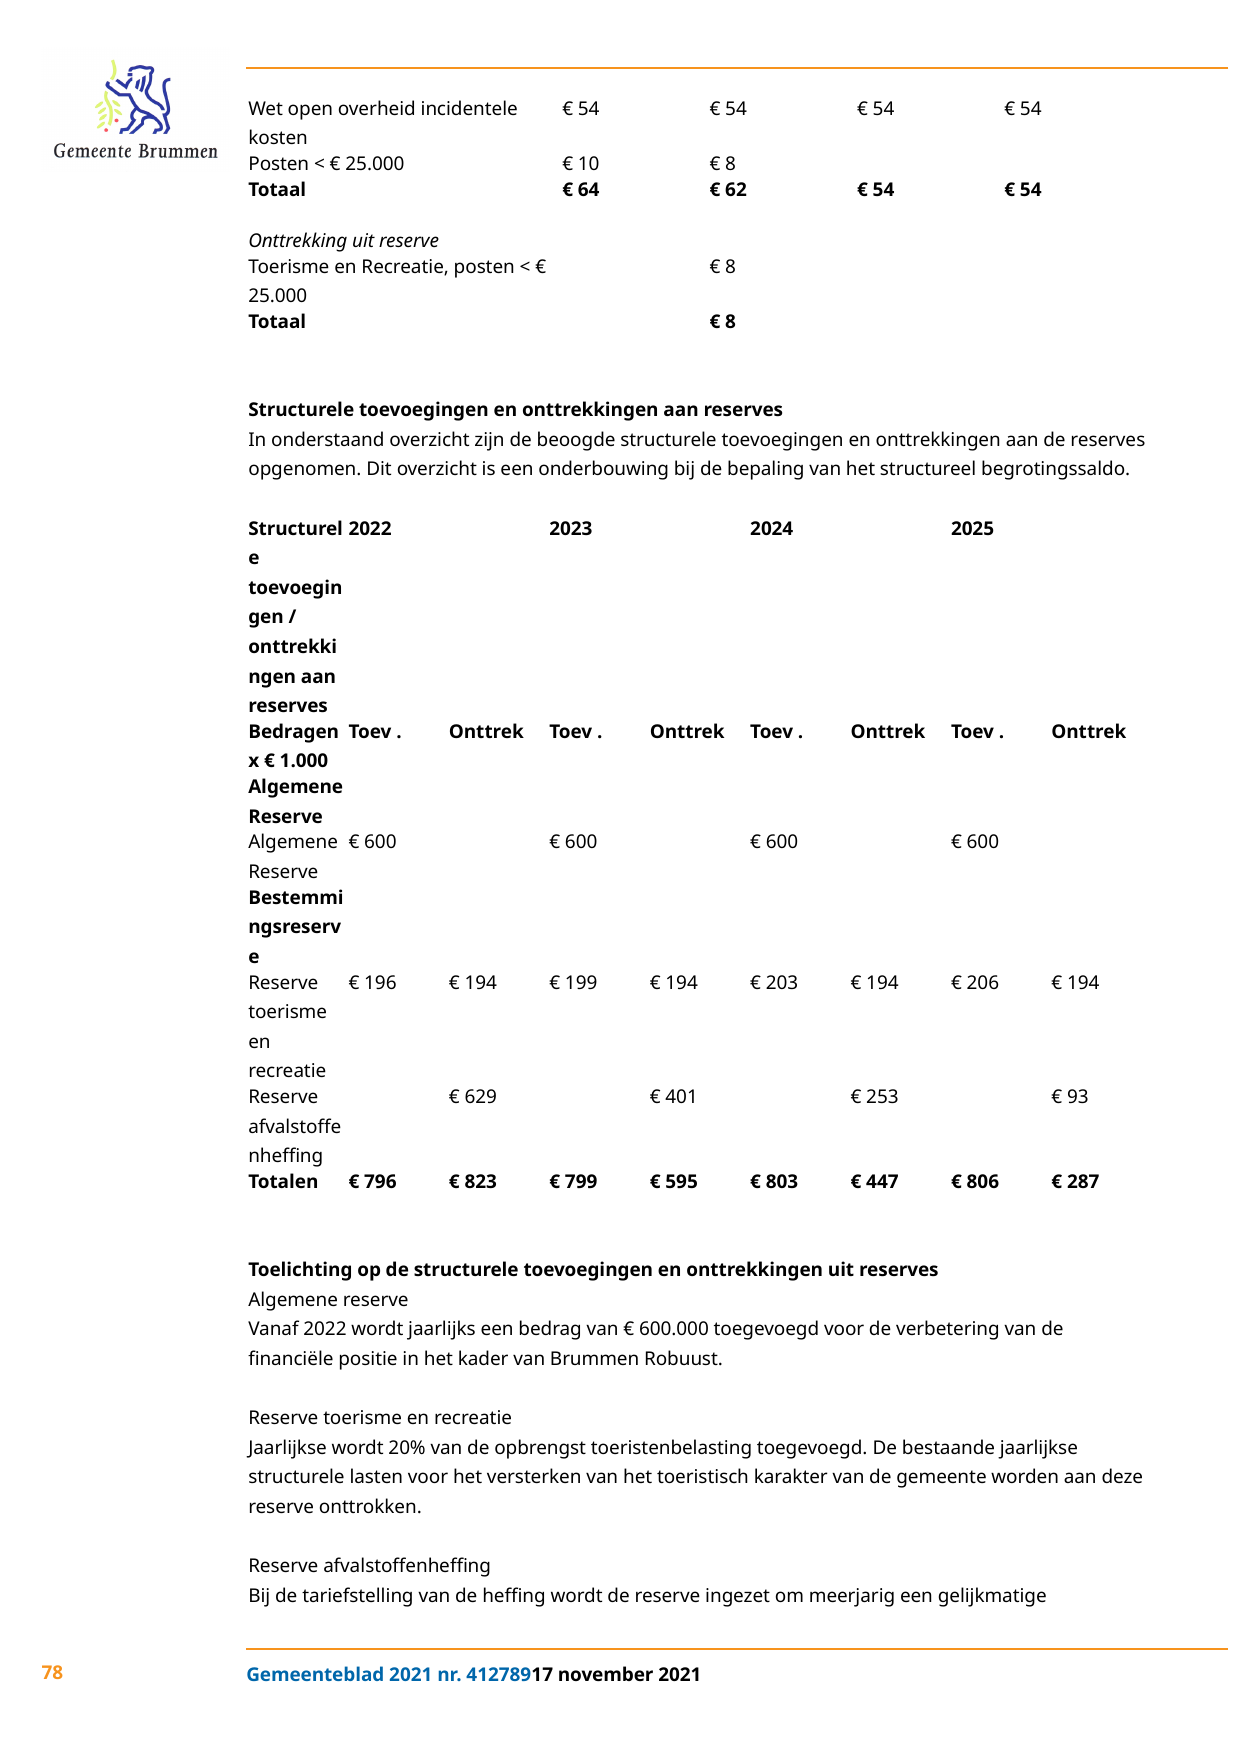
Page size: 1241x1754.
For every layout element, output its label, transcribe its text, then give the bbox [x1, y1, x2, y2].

table_cell € 600 [549, 829, 649, 884]
table_cell [857, 308, 1004, 334]
table_cell [1051, 774, 1152, 829]
table_cell € 54 [857, 176, 1004, 202]
text Jaarlijkse wordt 20% van de opbrengst toeristenbelasting toegevoegd. De bestaande jaarlijkse structurele lasten voor het versterken van het toeristisch karakter van de gemeente worden aan deze reserve onttrokken. [248, 1434, 1152, 1519]
table_cell [348, 774, 449, 829]
table_cell Totaal [248, 308, 562, 334]
table_cell [709, 202, 857, 227]
table_cell [750, 1084, 850, 1168]
table_cell € 8 [709, 308, 857, 334]
table_cell Bestemmingsreserve [248, 884, 348, 969]
table_cell [857, 227, 1004, 253]
table_cell € 206 [951, 969, 1051, 1083]
table_header 2022 [348, 515, 549, 718]
table_cell [857, 150, 1004, 176]
table_cell Algemene Reserve [248, 774, 348, 829]
table_cell Toerisme en Recreatie, posten < € 25.000 [248, 253, 562, 308]
table_cell [348, 884, 449, 969]
text Algemene reserve [248, 1286, 1152, 1312]
picture [41, 47, 231, 172]
text Reserve toerisme en recreatie [248, 1404, 1152, 1430]
table_cell € 629 [449, 1084, 549, 1168]
table_cell [709, 227, 857, 253]
table_cell € 600 [348, 829, 449, 884]
table_cell Onttrek [1051, 718, 1152, 773]
table_cell [1051, 884, 1152, 969]
text Toelichting op de structurele toevoegingen en onttrekkingen uit reserves [248, 1256, 1152, 1282]
text In onderstaand overzicht zijn de beoogde structurele toevoegingen en onttrekkingen aan de reserves opgenomen. Dit overzicht is een onderbouwing bij de bepaling van het structureel begrotingssaldo. [248, 426, 1152, 481]
text Reserve afvalstoffenheffing [248, 1552, 1152, 1578]
table_cell Bedragen x € 1.000 [248, 718, 348, 773]
table_cell € 54 [709, 95, 857, 150]
table_cell [951, 774, 1051, 829]
table_cell € 54 [1004, 95, 1152, 150]
table_cell [650, 884, 750, 969]
table_cell € 196 [348, 969, 449, 1083]
table_cell € 10 [562, 150, 709, 176]
table_cell Wet open overheid incidentele kosten [248, 95, 562, 150]
table_cell [650, 774, 750, 829]
table_cell [549, 1084, 649, 1168]
table_cell € 595 [650, 1168, 750, 1194]
table_cell Onttrekking uit reserve [248, 227, 562, 253]
table_cell € 600 [951, 829, 1051, 884]
table_cell [562, 202, 709, 227]
table_cell [562, 308, 709, 334]
table_cell Onttrek [650, 718, 750, 773]
table_cell [549, 884, 649, 969]
table_cell € 803 [750, 1168, 850, 1194]
text Structurele toevoegingen en onttrekkingen aan reserves [248, 396, 1152, 422]
table_cell [850, 884, 951, 969]
table_cell [1004, 308, 1152, 334]
table_cell € 799 [549, 1168, 649, 1194]
table_cell [857, 253, 1004, 308]
table_header 2025 [951, 515, 1152, 718]
table_cell [850, 774, 951, 829]
table_cell [449, 774, 549, 829]
table_cell Reserve toerisme en recreatie [248, 969, 348, 1083]
table_cell € 194 [449, 969, 549, 1083]
table_cell € 806 [951, 1168, 1051, 1194]
table_cell Reserve afvalstoffenheffing [248, 1084, 348, 1168]
table_cell [1051, 829, 1152, 884]
table_cell Toev . [549, 718, 649, 773]
table_cell [562, 253, 709, 308]
table_cell Onttrek [449, 718, 549, 773]
table_cell [650, 829, 750, 884]
table_cell € 54 [562, 95, 709, 150]
table_header 2024 [750, 515, 951, 718]
table_cell [348, 1084, 449, 1168]
table_cell € 447 [850, 1168, 951, 1194]
table_cell Posten < € 25.000 [248, 150, 562, 176]
table_cell [850, 829, 951, 884]
table_cell [1004, 253, 1152, 308]
table_cell € 287 [1051, 1168, 1152, 1194]
table_cell € 194 [850, 969, 951, 1083]
table_cell € 796 [348, 1168, 449, 1194]
table_cell € 54 [1004, 176, 1152, 202]
table_cell [750, 774, 850, 829]
table_cell [248, 202, 562, 227]
table_cell € 64 [562, 176, 709, 202]
table_cell [857, 202, 1004, 227]
table_cell € 199 [549, 969, 649, 1083]
table_cell Totaal [248, 176, 562, 202]
table_cell [951, 1084, 1051, 1168]
table_cell € 8 [709, 150, 857, 176]
table_cell € 823 [449, 1168, 549, 1194]
table_cell [951, 884, 1051, 969]
table_cell Onttrek [850, 718, 951, 773]
table_cell Toev . [750, 718, 850, 773]
table_cell € 62 [709, 176, 857, 202]
table_cell [1004, 227, 1152, 253]
table_cell € 93 [1051, 1084, 1152, 1168]
table_cell [549, 774, 649, 829]
table_cell Toev . [348, 718, 449, 773]
table_cell € 194 [1051, 969, 1152, 1083]
table_cell [449, 829, 549, 884]
table_cell Totalen [248, 1168, 348, 1194]
table_header Structurele toevoegingen / onttrekkingen aan reserves [248, 515, 348, 718]
table_cell [1004, 202, 1152, 227]
table_cell € 8 [709, 253, 857, 308]
table_cell € 401 [650, 1084, 750, 1168]
table_cell € 194 [650, 969, 750, 1083]
table_cell [1004, 150, 1152, 176]
table_cell € 203 [750, 969, 850, 1083]
table_cell [449, 884, 549, 969]
table_cell € 600 [750, 829, 850, 884]
table_header 2023 [549, 515, 750, 718]
table_cell € 54 [857, 95, 1004, 150]
text Vanaf 2022 wordt jaarlijks een bedrag van € 600.000 toegevoegd voor de verbetering van de financiële positie in het kader van Brummen Robuust. [248, 1316, 1152, 1371]
table_cell € 253 [850, 1084, 951, 1168]
table_cell [750, 884, 850, 969]
table_cell Toev . [951, 718, 1051, 773]
text Bij de tariefstelling van de heffing wordt de reserve ingezet om meerjarig een gelijkmatige [248, 1582, 1152, 1608]
table_cell [562, 227, 709, 253]
table_cell Algemene Reserve [248, 829, 348, 884]
